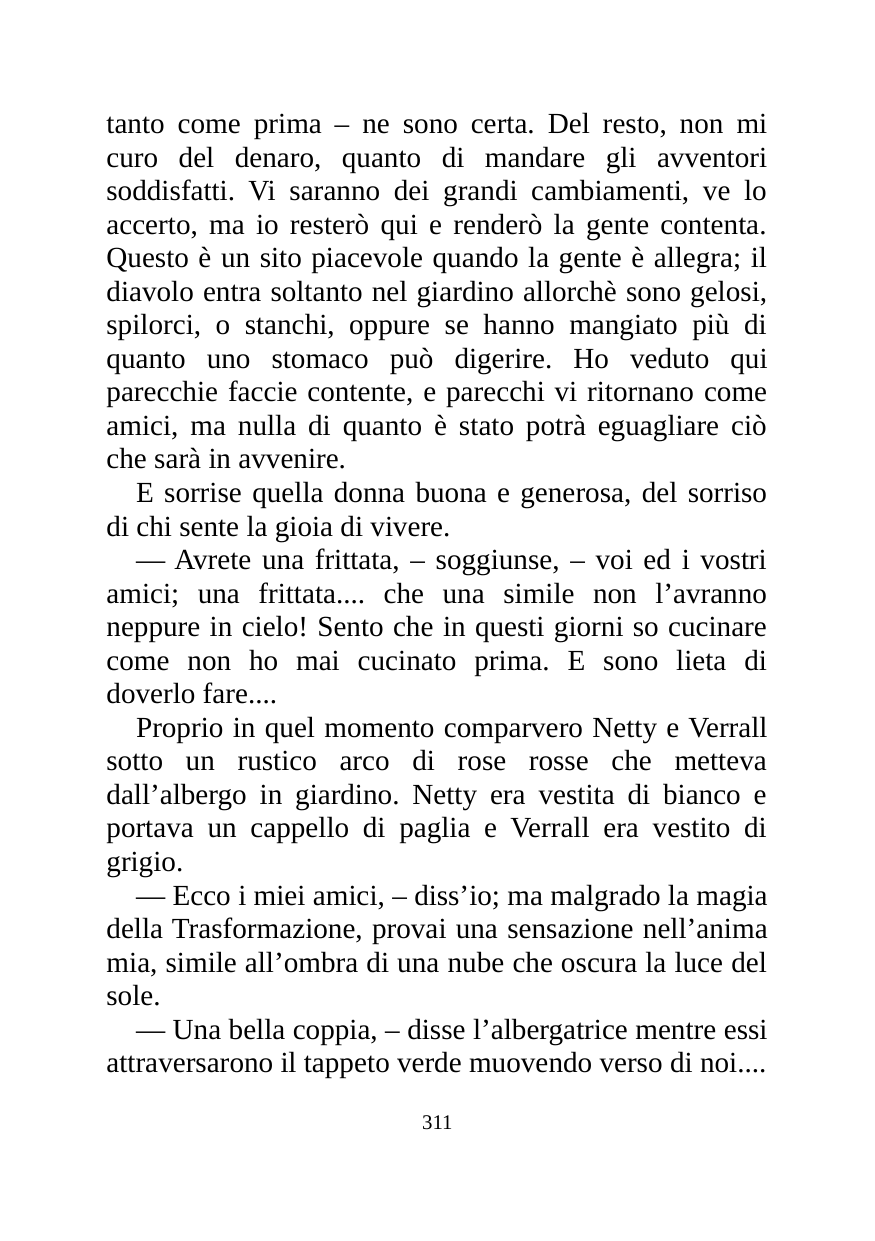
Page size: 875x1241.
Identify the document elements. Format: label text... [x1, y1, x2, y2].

text tanto come prima – ne sono certa. Del resto, non mi curo del denaro, quanto di mandare gli avventori soddisfatti. Vi saranno dei grandi cambiamenti, ve lo accerto, ma io resterò qui e renderò la gente contenta. Questo è un sito piacevole quando la gente è allegra; il diavolo entra soltanto nel giardino allorchè sono gelosi, spilorci, o stanchi, oppure se hanno mangiato più di quanto uno stomaco può digerire. Ho veduto qui parecchie faccie contente, e parecchi vi ritornano come amici, ma nulla di quanto è stato potrà eguagliare ciò che sarà in avvenire. [106, 106, 768, 475]
text E sorrise quella donna buona e generosa, del sorriso di chi sente la gioia di vivere. [106, 475, 768, 542]
text — Una bella coppia, – disse l’albergatrice mentre essi attraversarono il tappeto verde muovendo verso di noi.... [106, 1012, 768, 1079]
text Proprio in quel momento comparvero Netty e Verrall sotto un rustico arco di rose rosse che metteva dall’albergo in giardino. Netty era vestita di bianco e portava un cappello di paglia e Verrall era vestito di grigio. [106, 710, 768, 878]
text — Avrete una frittata, – soggiunse, – voi ed i vostri amici; una frittata.... che una simile non l’avranno neppure in cielo! Sento che in questi giorni so cucinare come non ho mai cucinato prima. E sono lieta di doverlo fare.... [106, 542, 768, 710]
text — Ecco i miei amici, – diss’io; ma malgrado la magia della Trasformazione, provai una sensazione nell’anima mia, simile all’ombra di una nube che oscura la luce del sole. [106, 878, 768, 1012]
